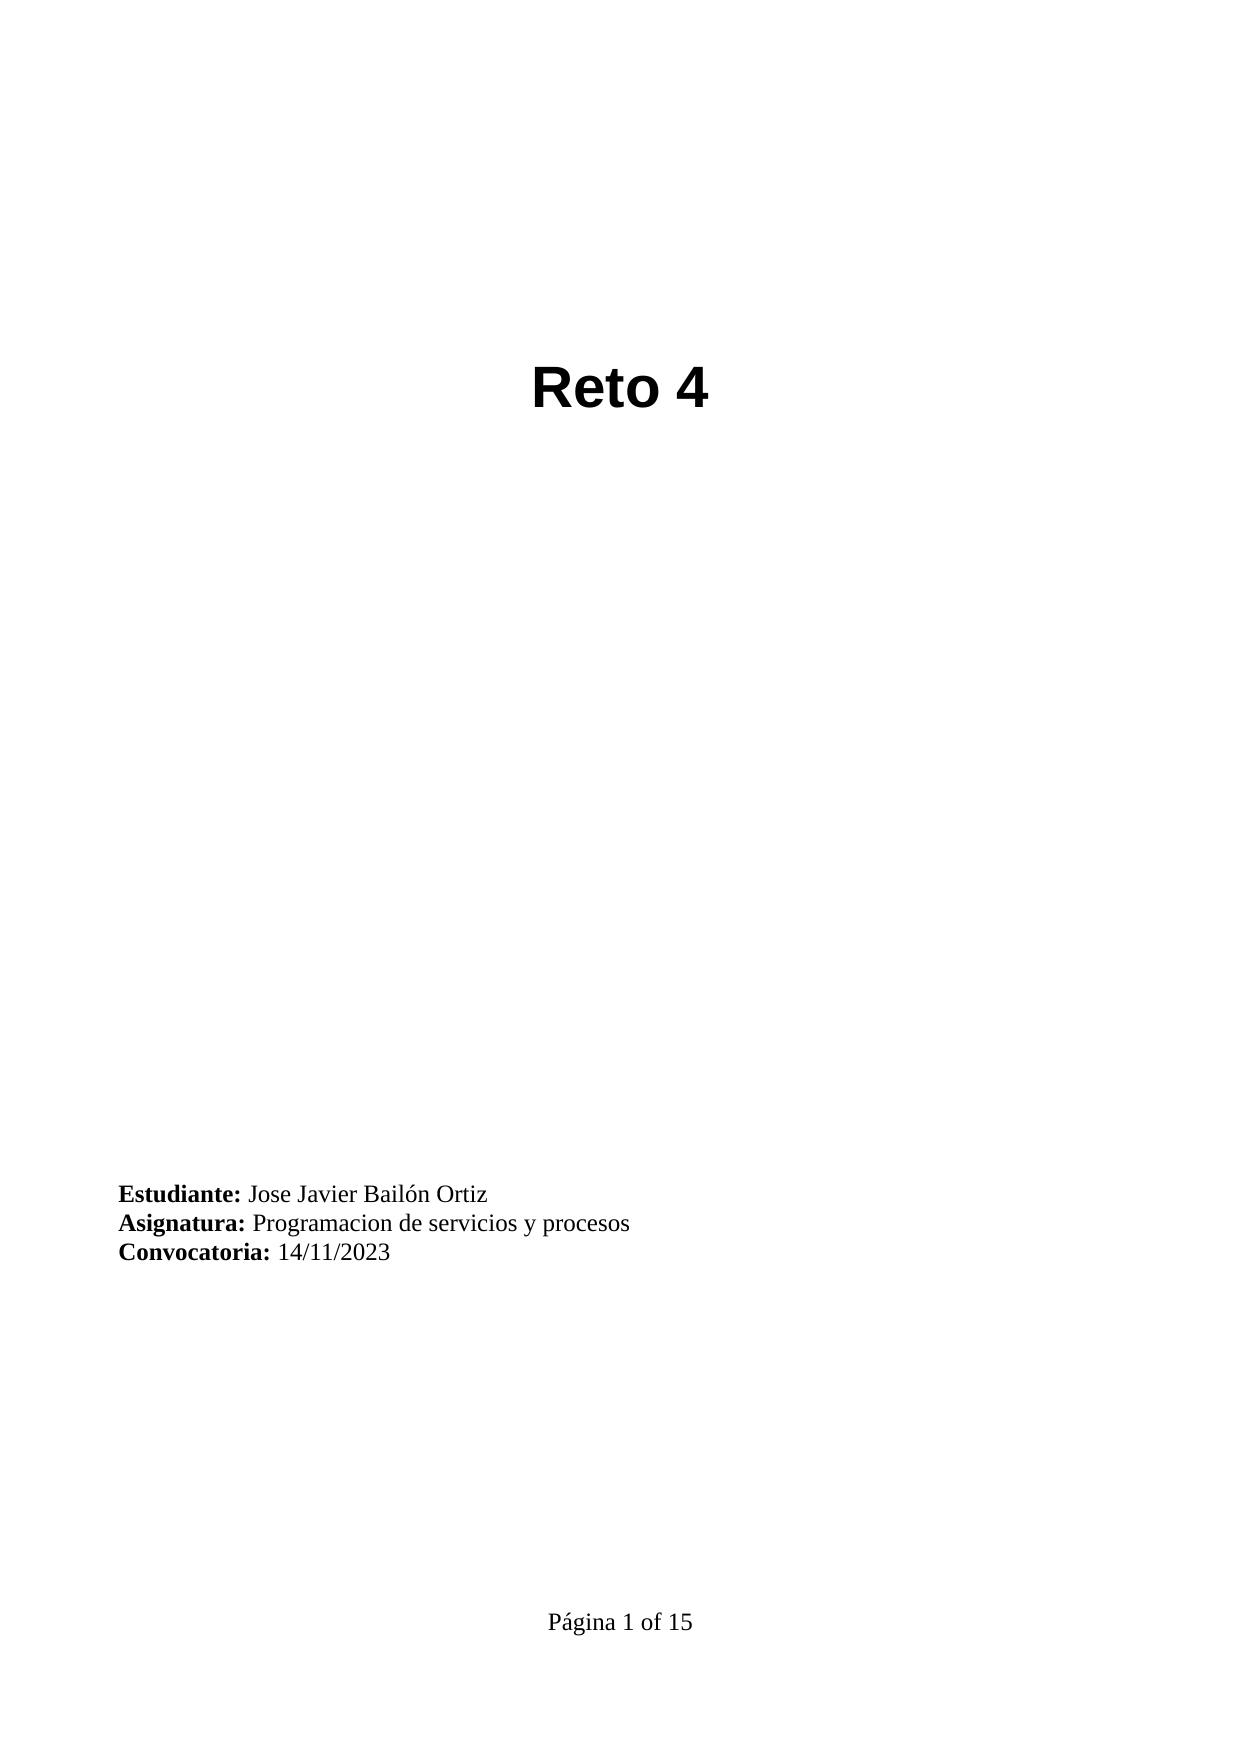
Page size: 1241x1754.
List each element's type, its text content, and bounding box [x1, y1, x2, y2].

title Reto 4 [118, 352, 1122, 419]
text Asignatura: Programacion de servicios y procesos [118, 1208, 1122, 1237]
text Estudiante: Jose Javier Bailón Ortiz [118, 1179, 1122, 1208]
text Convocatoria: 14/11/2023 [118, 1237, 1122, 1266]
